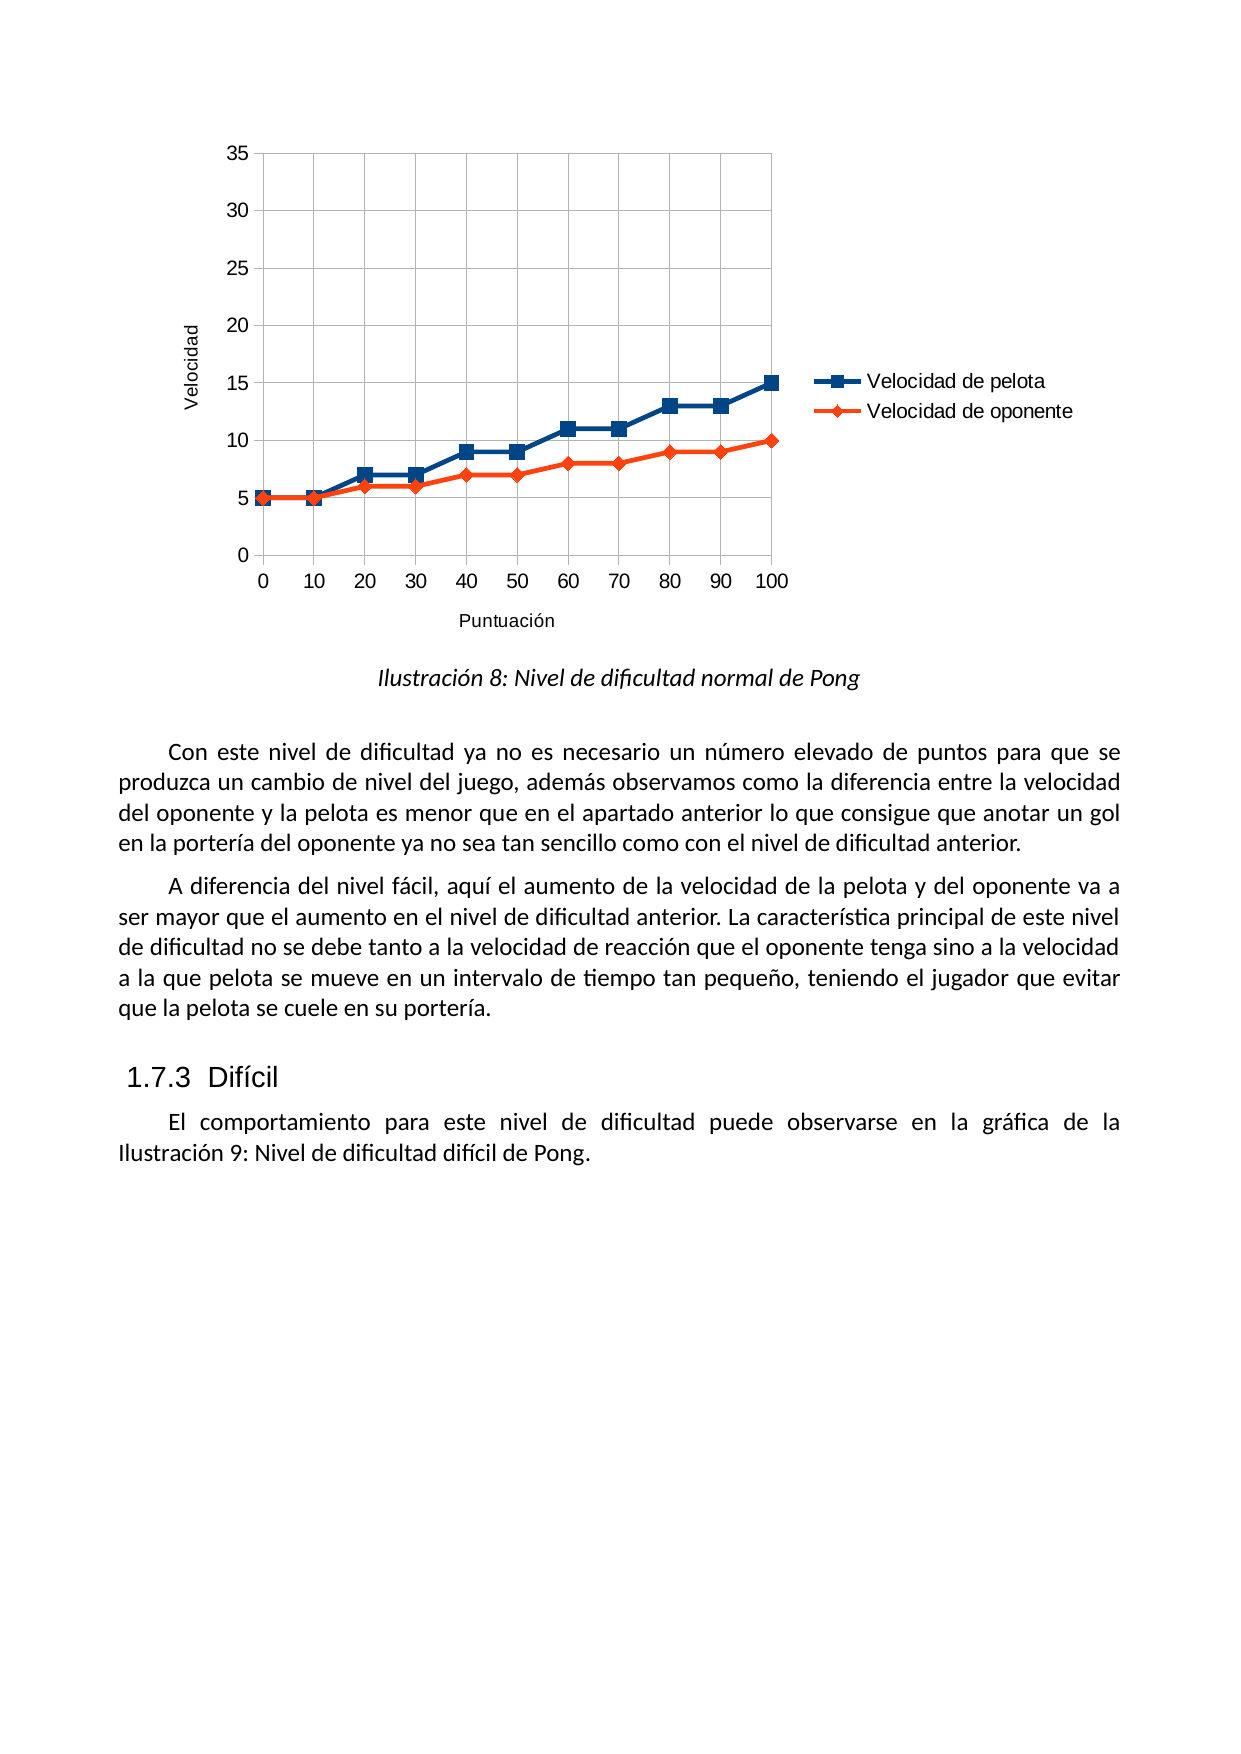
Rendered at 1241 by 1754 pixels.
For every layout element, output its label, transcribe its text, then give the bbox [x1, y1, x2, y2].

text A diferencia del nivel fácil, aquí el aumento de la velocidad de la pelota y del oponente va a ser mayor que el aumento en el nivel de dificultad anterior. La característica principal de este nivel de dificultad no se debe tanto a la velocidad de reacción que el oponente tenga sino a la velocidad a la que pelota se mueve en un intervalo de tiempo tan pequeño, teniendo el jugador que evitar que la pelota se cuele en su portería. [118, 870, 1122, 1023]
subtitle Difícil [118, 1060, 1122, 1094]
text Con este nivel de dificultad ya no es necesario un número elevado de puntos para que se produzca un cambio de nivel del juego, además observamos como la diferencia entre la velocidad del oponente y la pelota es menor que en el apartado anterior lo que consigue que anotar un gol en la portería del oponente ya no sea tan sencillo como con el nivel de dificultad anterior. [118, 736, 1122, 858]
text El comportamiento para este nivel de dificultad puede observarse en la gráfica de la Ilustración 9: Nivel de dificultad difícil de Pong. [118, 1106, 1122, 1167]
text Ilustración 8: Nivel de dificultad normal de Pong [148, 663, 1092, 693]
